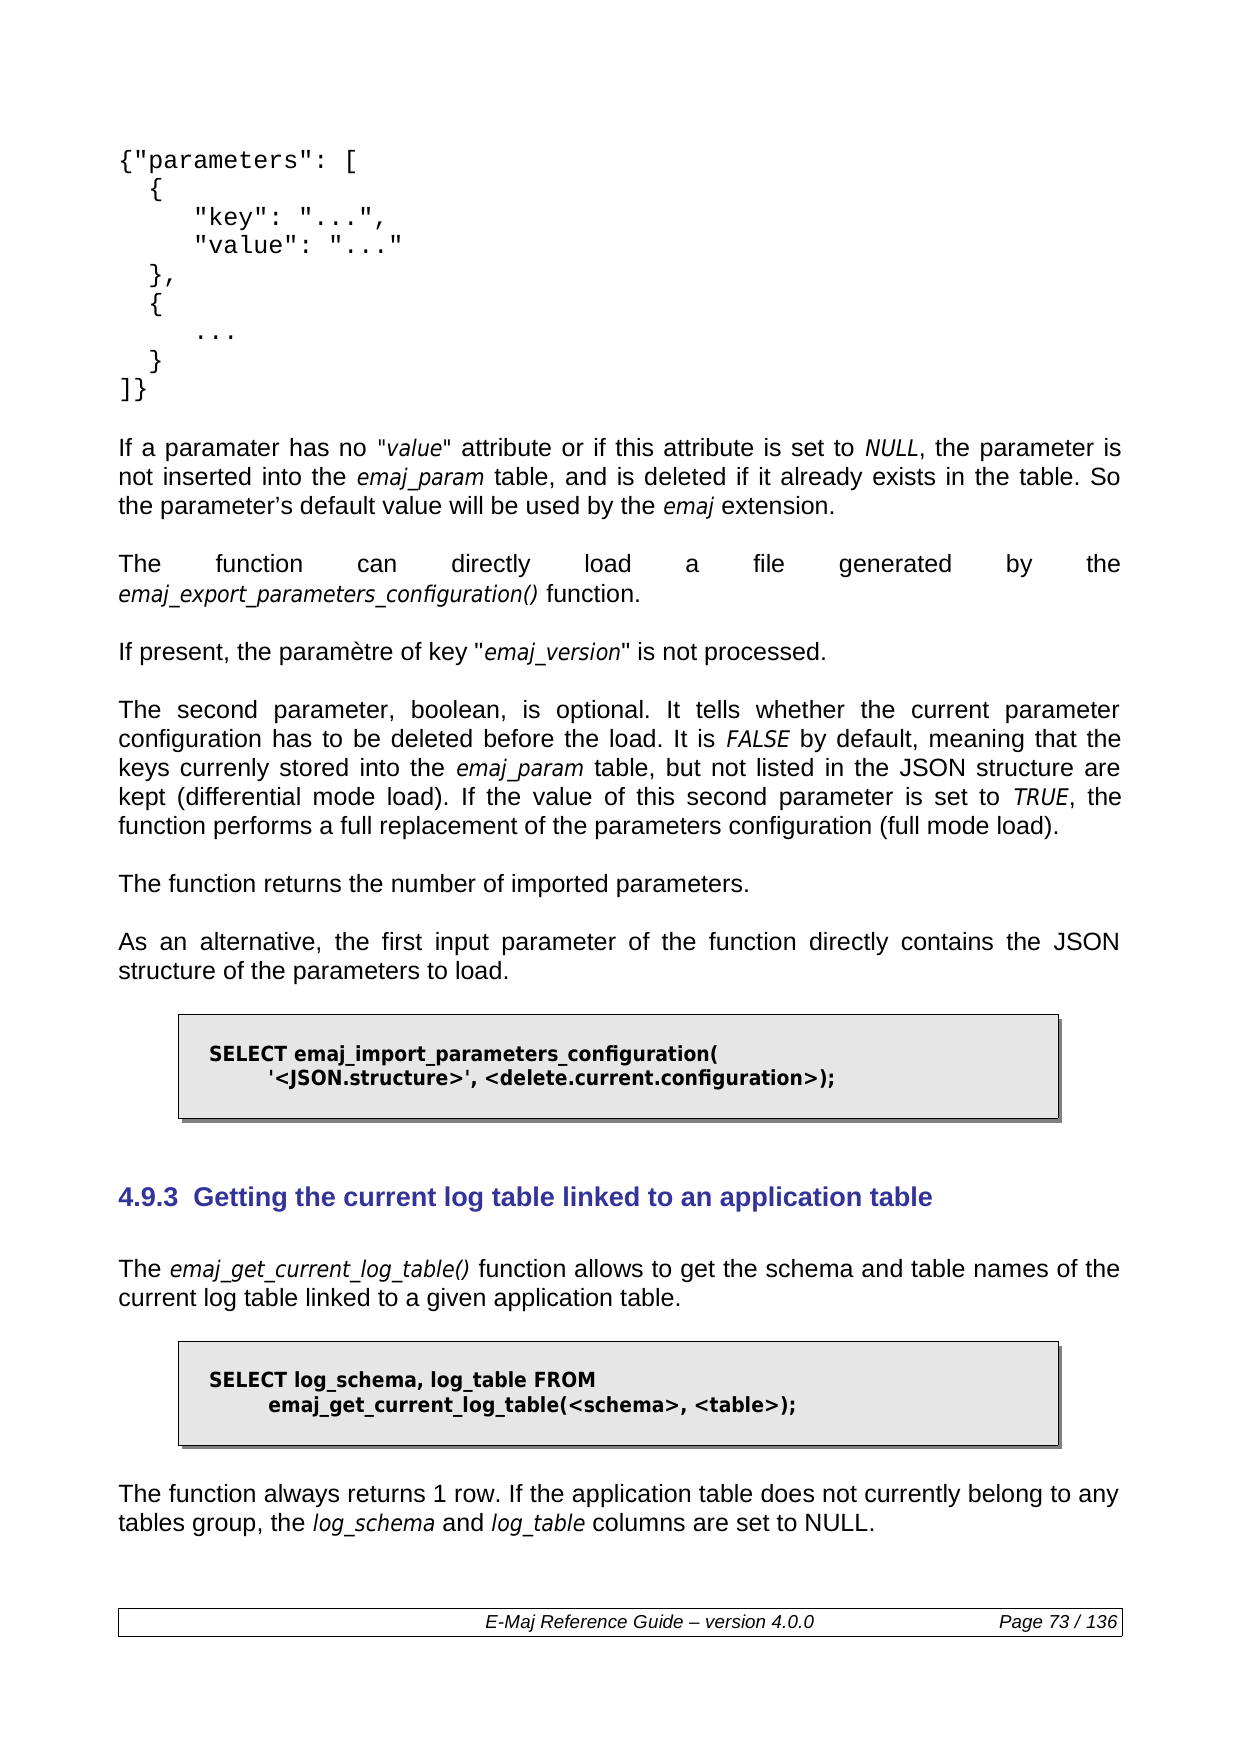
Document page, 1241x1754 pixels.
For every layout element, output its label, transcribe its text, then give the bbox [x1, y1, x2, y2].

text The emaj_get_current_log_table() function allows to get the schema and table names of the current log table linked to a given application table. [118, 1254, 1122, 1312]
text If a paramater has no "value" attribute or if this attribute is set to NULL, the parameter is not inserted into the emaj_param table, and is deleted if it already exists in the table. So the parameter’s default value will be used by the emaj extension. [118, 433, 1122, 520]
text SELECT log_schema, log_table FROM [179, 1365, 1058, 1390]
text The function always returns 1 row. If the application table does not currently belong to any tables group, the log_schema and log_table columns are set to NULL. [118, 1479, 1122, 1537]
text The function returns the number of imported parameters. [118, 869, 1122, 898]
text }, [118, 261, 1122, 290]
text emaj_get_current_log_table(<schema>, <table>); [179, 1390, 1058, 1414]
text "value": "..." [118, 233, 1122, 261]
text { [118, 290, 1122, 318]
text If present, the paramètre of key "emaj_version" is not processed. [118, 637, 1122, 666]
text "key": "...", [118, 204, 1122, 233]
text The second parameter, boolean, is optional. It tells whether the current parameter configuration has to be deleted before the load. It is FALSE by default, meaning that the keys currenly stored into the emaj_param table, but not listed in the JSON structure are kept (differential mode load). If the value of this second parameter is set to TRUE, the function performs a full replacement of the parameters configuration (full mode load). [118, 695, 1122, 840]
text {"parameters": [ [118, 147, 1122, 176]
text } [118, 347, 1122, 376]
text SELECT emaj_import_parameters_configuration( '<JSON.structure>', <delete.current.configuration>); [179, 1039, 1058, 1088]
subtitle Getting the current log table linked to an application table [118, 1181, 1122, 1212]
text The function can directly load a file generated by the emaj_export_parameters_configuration() function. [118, 549, 1122, 607]
text ... [118, 318, 1122, 347]
text { [118, 176, 1122, 204]
text ]} [118, 376, 1122, 404]
text As an alternative, the first input parameter of the function directly contains the JSON structure of the parameters to load. [118, 927, 1122, 985]
